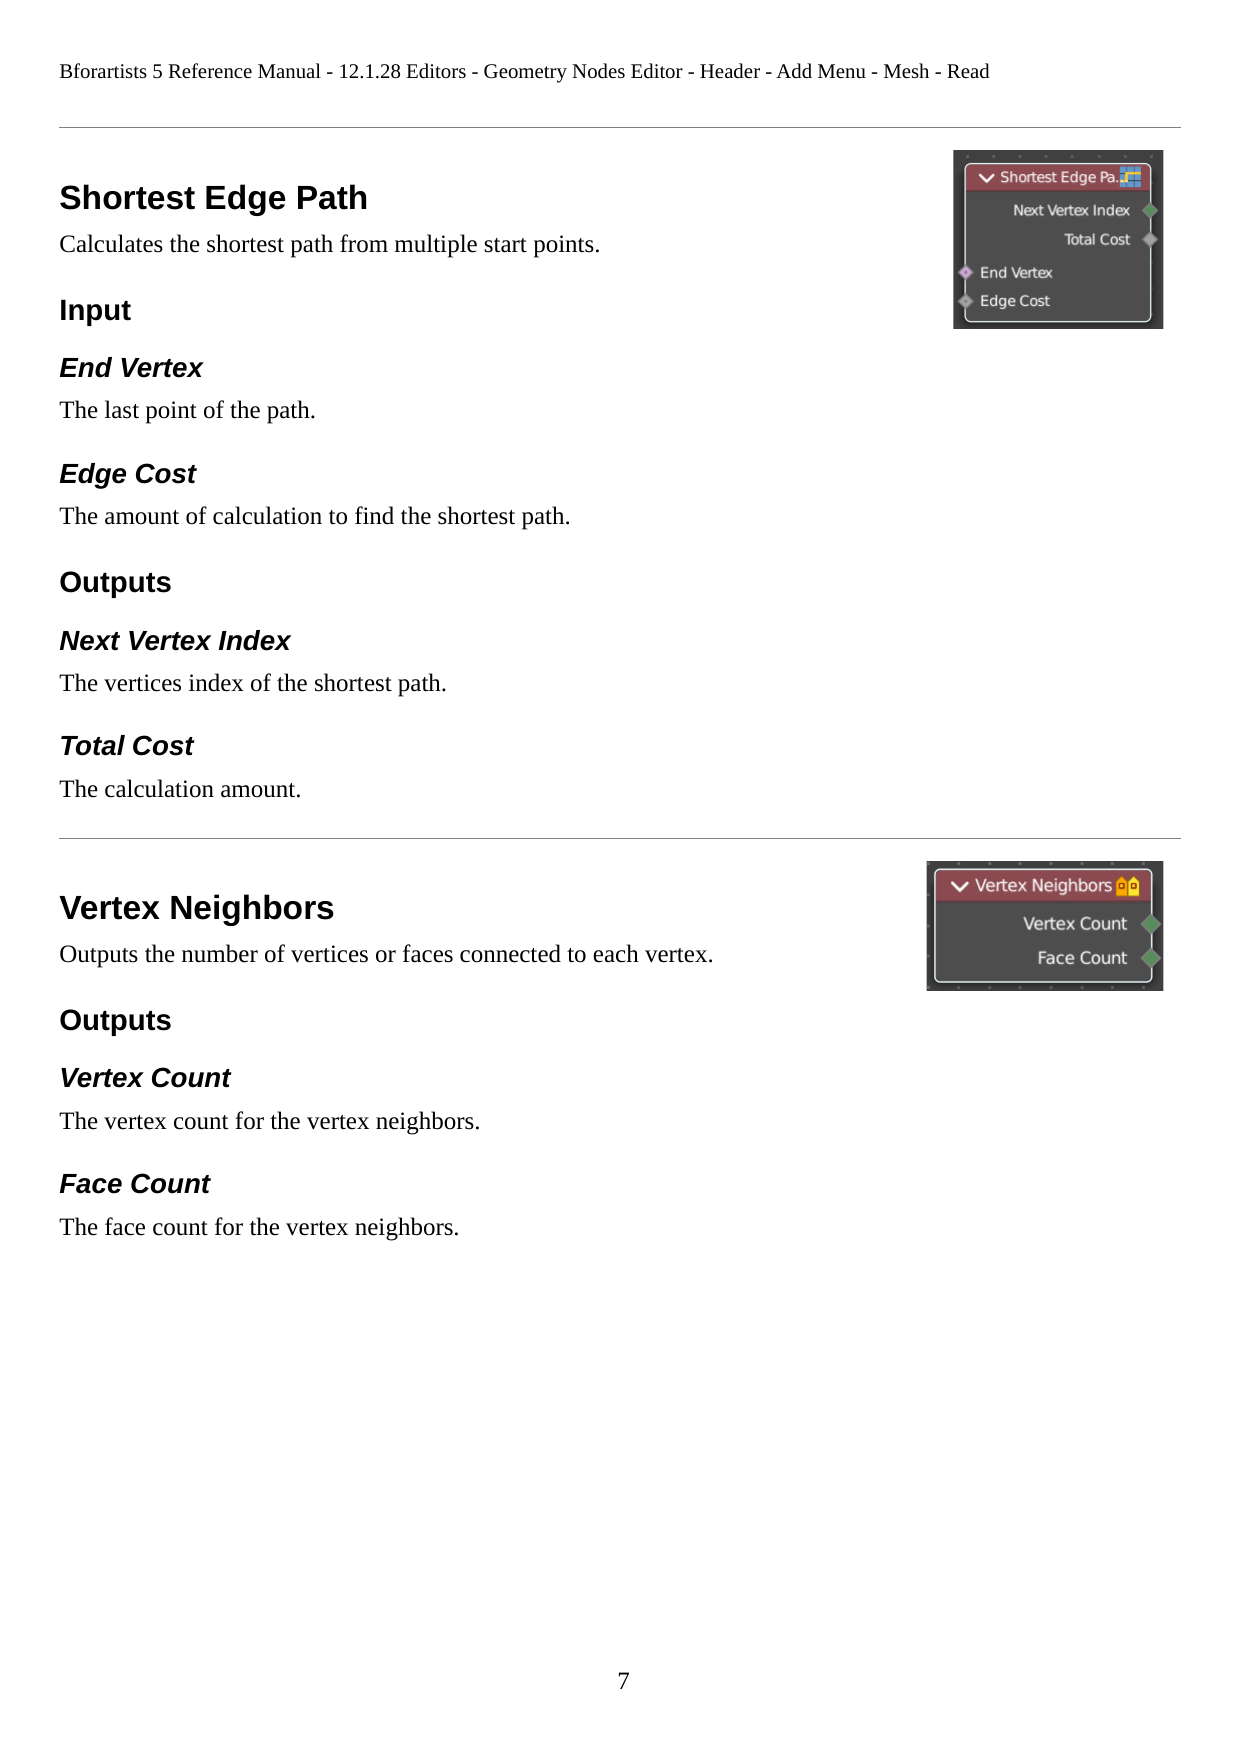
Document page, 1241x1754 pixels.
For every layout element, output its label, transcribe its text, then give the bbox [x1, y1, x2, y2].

subtitle [1164, 292, 1181, 326]
subtitle End Vertex [59, 351, 1181, 383]
picture [953, 150, 1164, 329]
text The last point of the path. [59, 396, 1181, 424]
subtitle [1164, 888, 1181, 927]
text The amount of calculation to find the shortest path. [59, 501, 1181, 530]
subtitle Input [59, 292, 953, 326]
subtitle Vertex Count [59, 1062, 1181, 1094]
subtitle Vertex Neighbors [59, 888, 926, 927]
text The calculation amount. [59, 774, 1181, 803]
subtitle Face Count [59, 1168, 1181, 1199]
text The vertices index of the shortest path. [59, 668, 1181, 697]
subtitle Total Cost [59, 730, 1181, 762]
subtitle Edge Cost [59, 457, 1181, 489]
text The face count for the vertex neighbors. [59, 1212, 1181, 1241]
subtitle [1164, 178, 1181, 216]
subtitle Outputs [59, 1003, 1181, 1037]
subtitle Shortest Edge Path [59, 178, 953, 216]
subtitle Next Vertex Index [59, 624, 1181, 656]
subtitle Outputs [59, 565, 1181, 599]
text Calculates the shortest path from multiple start points. [59, 229, 953, 257]
text Outputs the number of vertices or faces connected to each vertex. [59, 939, 926, 968]
picture [926, 861, 1164, 991]
text The vertex count for the vertex neighbors. [59, 1106, 1181, 1135]
